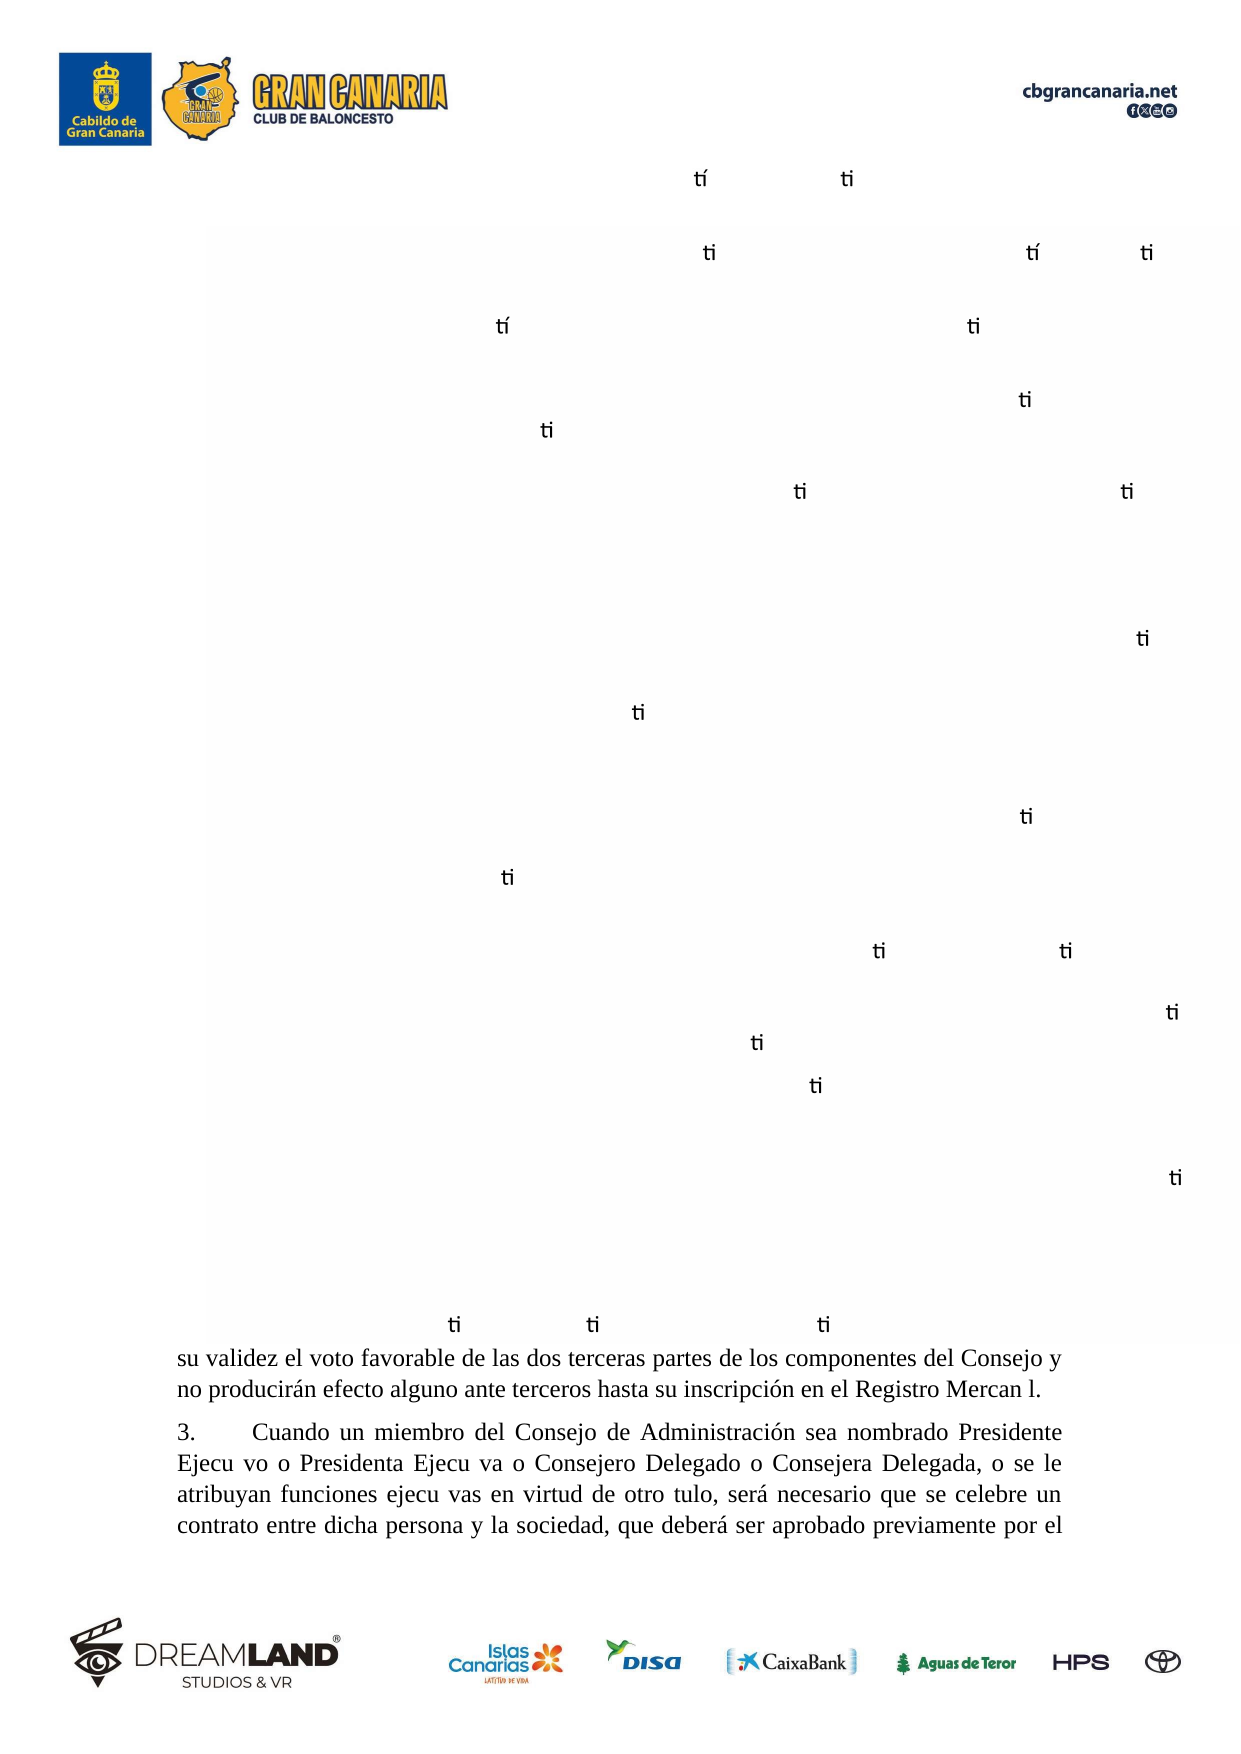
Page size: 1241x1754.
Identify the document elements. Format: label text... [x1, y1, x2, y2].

list su validez el voto favorable de las dos terceras partes de los componentes del Consejo y no producirán efecto alguno ante terceros hasta su inscripción en el Registro Mercan l. [177, 1343, 1063, 1403]
list Cuando un miembro del Consejo de Administración sea nombrado Presidente Ejecu vo o Presidenta Ejecu va o Consejero Delegado o Consejera Delegada, o se le atribuyan funciones ejecu vas en virtud de otro tulo, será necesario que se celebre un contrato entre dicha persona y la sociedad, que deberá ser aprobado previamente por el [177, 1417, 1063, 1539]
